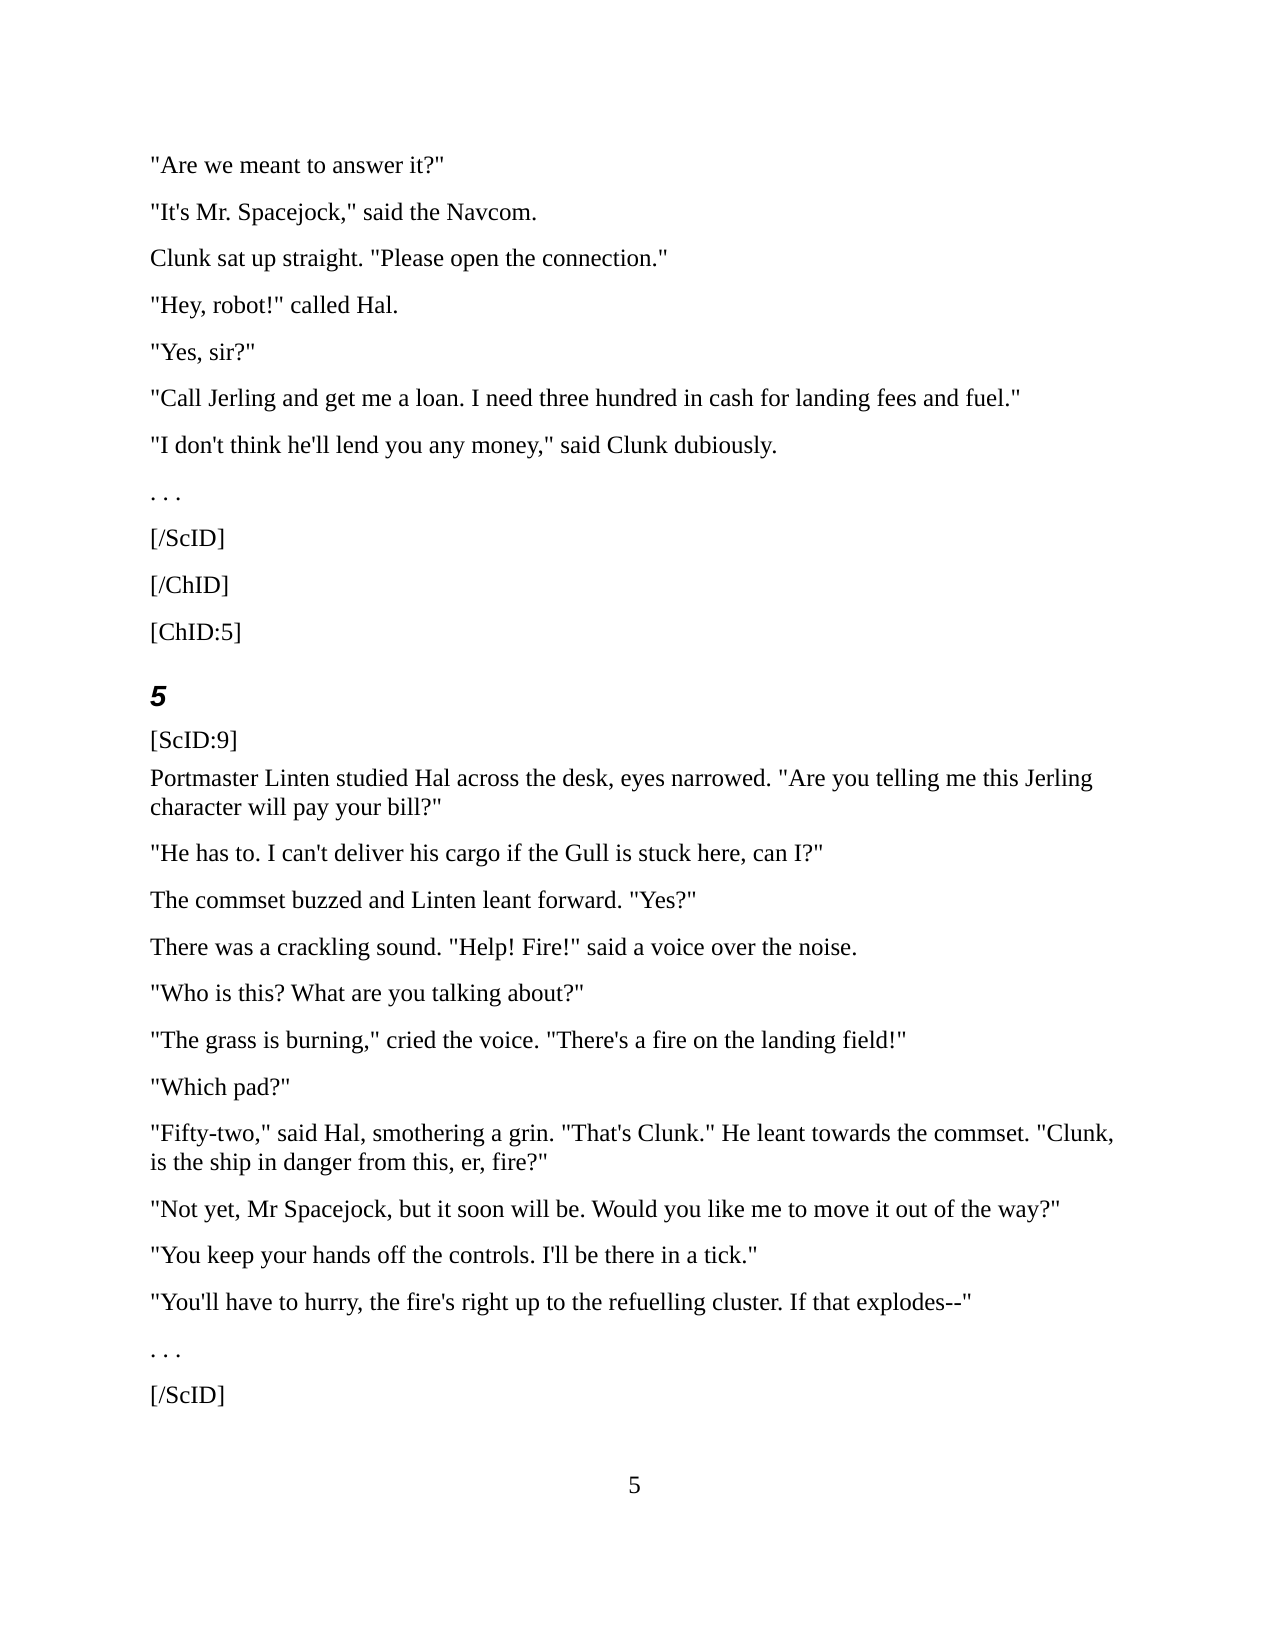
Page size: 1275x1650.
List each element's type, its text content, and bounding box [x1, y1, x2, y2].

text There was a crackling sound. "Help! Fire!" said a voice over the noise. [150, 932, 1125, 961]
text "I don't think he'll lend you any money," said Clunk dubiously. [150, 430, 1125, 459]
text "Hey, robot!" called Hal. [150, 290, 1125, 319]
text "Who is this? What are you talking about?" [150, 978, 1125, 1007]
text Clunk sat up straight. "Please open the connection." [150, 243, 1125, 272]
text "Are we meant to answer it?" [150, 150, 1125, 179]
text [/ScID] [150, 523, 1125, 552]
text [ChID:5] [150, 617, 1125, 645]
text "You'll have to hurry, the fire's right up to the refuelling cluster. If that explodes--" [150, 1287, 1125, 1316]
text [/ChID] [150, 570, 1125, 599]
text [ScID:9] [150, 725, 1125, 754]
subtitle 5 [150, 679, 1125, 713]
text "He has to. I can't deliver his cargo if the Gull is stuck here, can I?" [150, 838, 1125, 867]
text "Which pad?" [150, 1072, 1125, 1101]
text "Call Jerling and get me a loan. I need three hundred in cash for landing fees and fuel." [150, 383, 1125, 412]
text . . . [150, 1334, 1125, 1363]
text . . . [150, 477, 1125, 505]
text "Not yet, Mr Spacejock, but it soon will be. Would you like me to move it out of the way?" [150, 1194, 1125, 1223]
text "The grass is burning," cried the voice. "There's a fire on the landing field!" [150, 1025, 1125, 1054]
text "You keep your hands off the controls. I'll be there in a tick." [150, 1241, 1125, 1269]
text "It's Mr. Spacejock," said the Navcom. [150, 197, 1125, 225]
text "Fifty-two," said Hal, smothering a grin. "That's Clunk." He leant towards the commset. "Clunk, is the ship in danger from this, er, fire?" [150, 1118, 1125, 1176]
text Portmaster Linten studied Hal across the desk, eyes narrowed. "Are you telling me this Jerling character will pay your bill?" [150, 763, 1125, 821]
text The commset buzzed and Linten leant forward. "Yes?" [150, 885, 1125, 914]
text "Yes, sir?" [150, 337, 1125, 365]
text [/ScID] [150, 1381, 1125, 1409]
